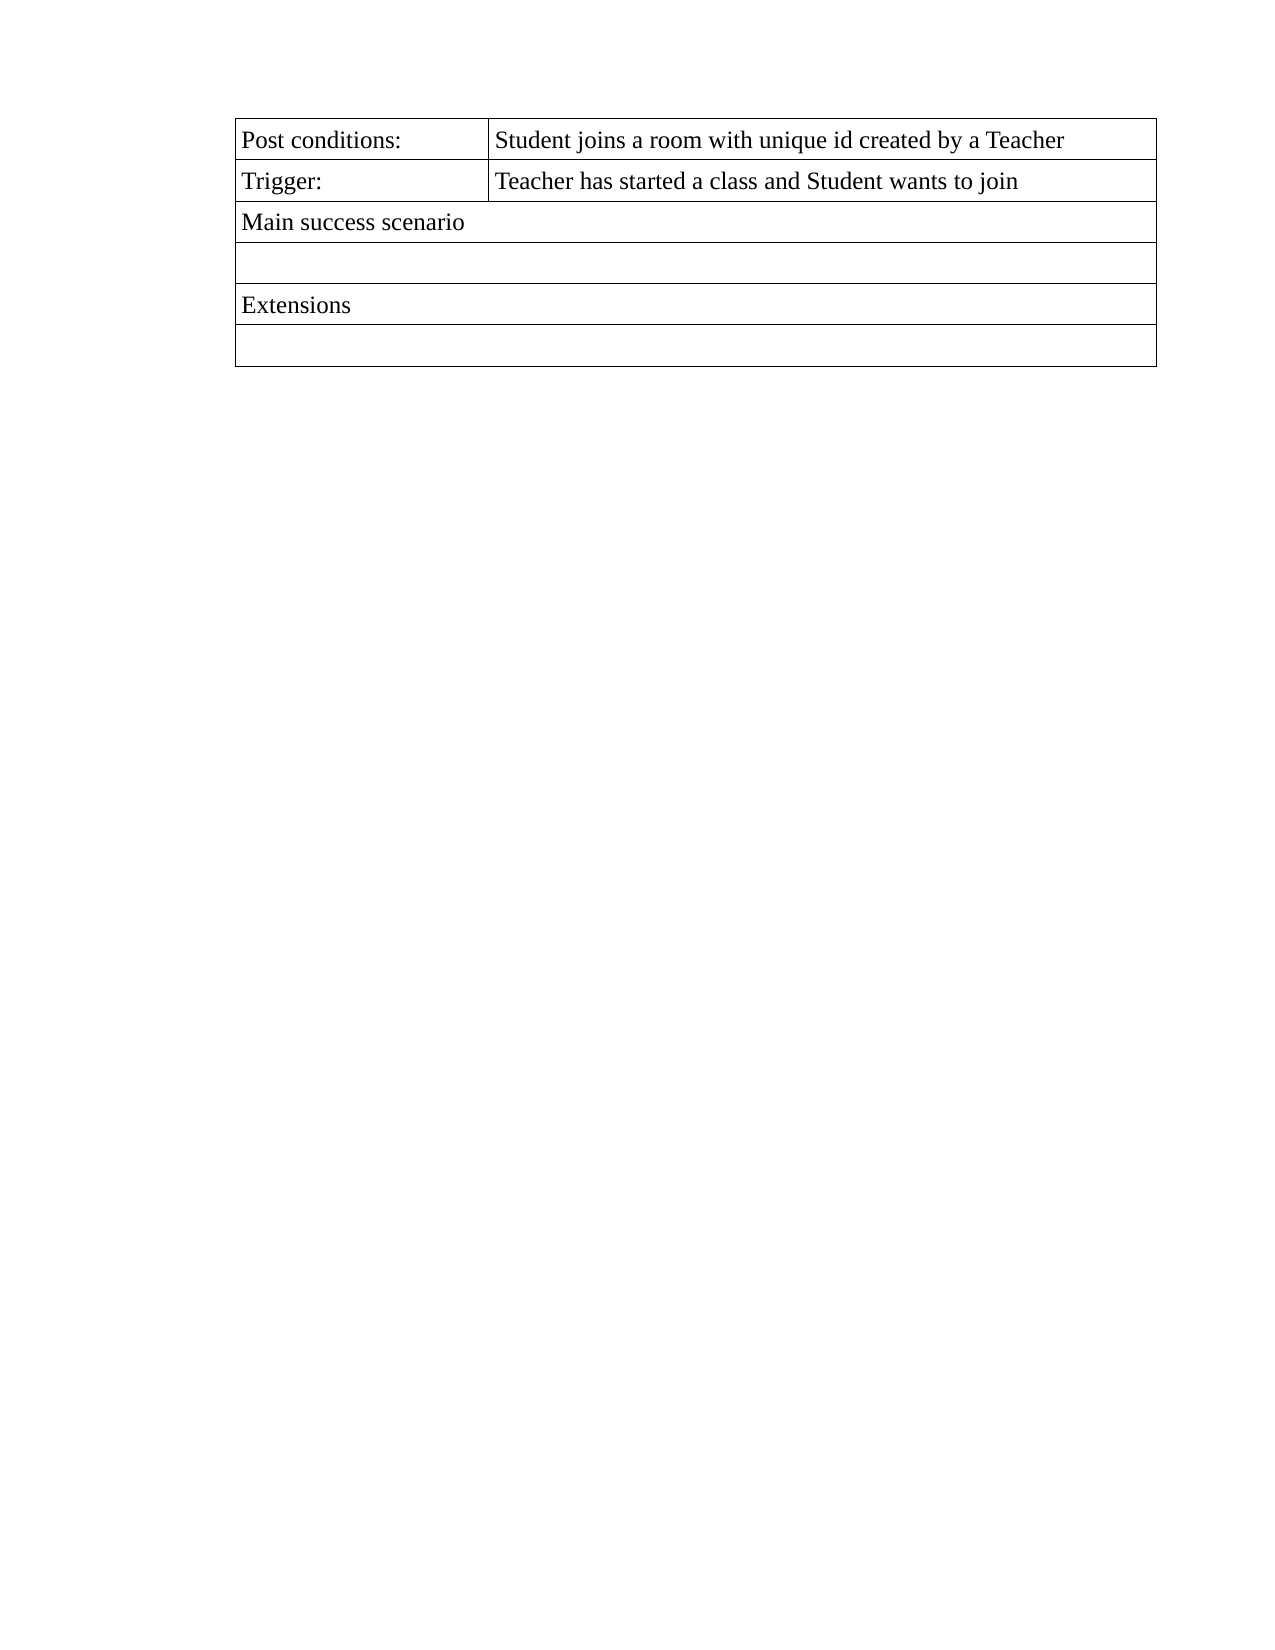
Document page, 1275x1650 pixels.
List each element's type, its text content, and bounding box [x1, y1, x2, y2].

table_cell Student joins a room with unique id created by a Teacher [489, 119, 1156, 159]
table_cell Teacher has started a class and Student wants to join [489, 160, 1156, 201]
table_cell Post conditions: [236, 119, 488, 159]
table_cell Trigger: [236, 160, 488, 201]
table_cell [236, 325, 1156, 366]
table_cell Main success scenario [236, 202, 1156, 242]
table_cell Extensions [236, 284, 1156, 324]
table_cell [236, 243, 1156, 283]
